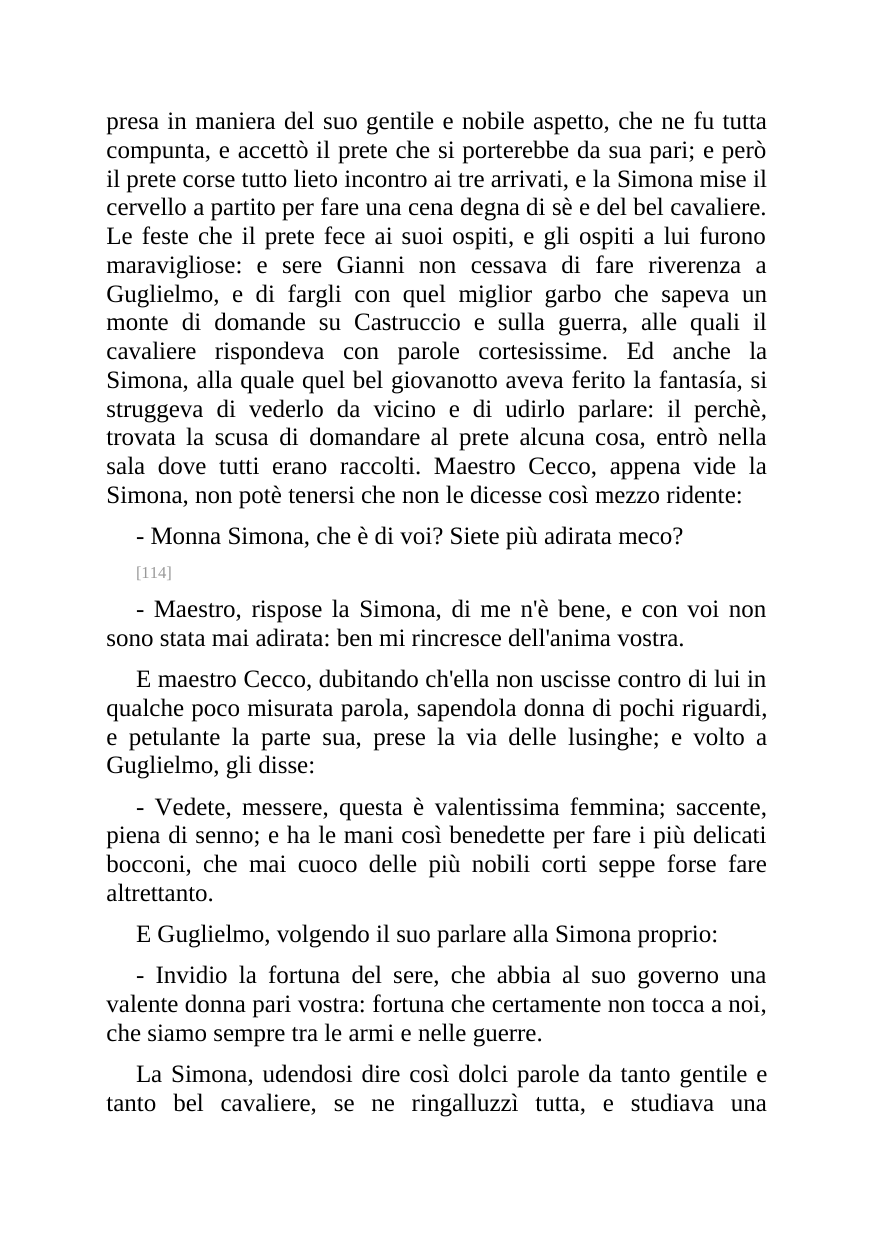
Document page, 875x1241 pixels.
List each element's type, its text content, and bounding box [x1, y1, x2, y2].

text - Invidio la fortuna del sere, che abbia al suo governo una valente donna pari vostra: fortuna che certamente non tocca a noi, che siamo sempre tra le armi e nelle guerre. [106, 960, 768, 1047]
text - Vedete, messere, questa è valentissima femmina; saccente, piena di senno; e ha le mani così benedette per fare i più delicati bocconi, che mai cuoco delle più nobili corti seppe forse fare altrettanto. [106, 792, 768, 907]
text presa in maniera del suo gentile e nobile aspetto, che ne fu tutta compunta, e accettò il prete che si porterebbe da sua pari; e però il prete corse tutto lieto incontro ai tre arrivati, e la Simona mise il cervello a partito per fare una cena degna di sè e del bel cavaliere. Le feste che il prete fece ai suoi ospiti, e gli ospiti a lui furono maravigliose: e sere Gianni non cessava di fare riverenza a Guglielmo, e di fargli con quel miglior garbo che sapeva un monte di domande su Castruccio e sulla guerra, alle quali il cavaliere rispondeva con parole cortesissime. Ed anche la Simona, alla quale quel bel giovanotto aveva ferito la fantasía, si struggeva di vederlo da vicino e di udirlo parlare: il perchè, trovata la scusa di domandare al prete alcuna cosa, entrò nella sala dove tutti erano raccolti. Maestro Cecco, appena vide la Simona, non potè tenersi che non le dicesse così mezzo ridente: [106, 106, 768, 509]
text - Maestro, rispose la Simona, di me n'è bene, e con voi non sono stata mai adirata: ben mi rincresce dell'anima vostra. [106, 594, 768, 652]
text [114] [106, 562, 768, 582]
text E maestro Cecco, dubitando ch'ella non uscisse contro di lui in qualche poco misurata parola, sapendola donna di pochi riguardi, e petulante la parte sua, prese la via delle lusinghe; e volto a Guglielmo, gli disse: [106, 664, 768, 779]
text E Guglielmo, volgendo il suo parlare alla Simona proprio: [106, 919, 768, 948]
text La Simona, udendosi dire così dolci parole da tanto gentile e tanto bel cavaliere, se ne ringalluzzì tutta, e studiava una [106, 1059, 768, 1117]
text - Monna Simona, che è di voi? Siete più adirata meco? [106, 521, 768, 550]
